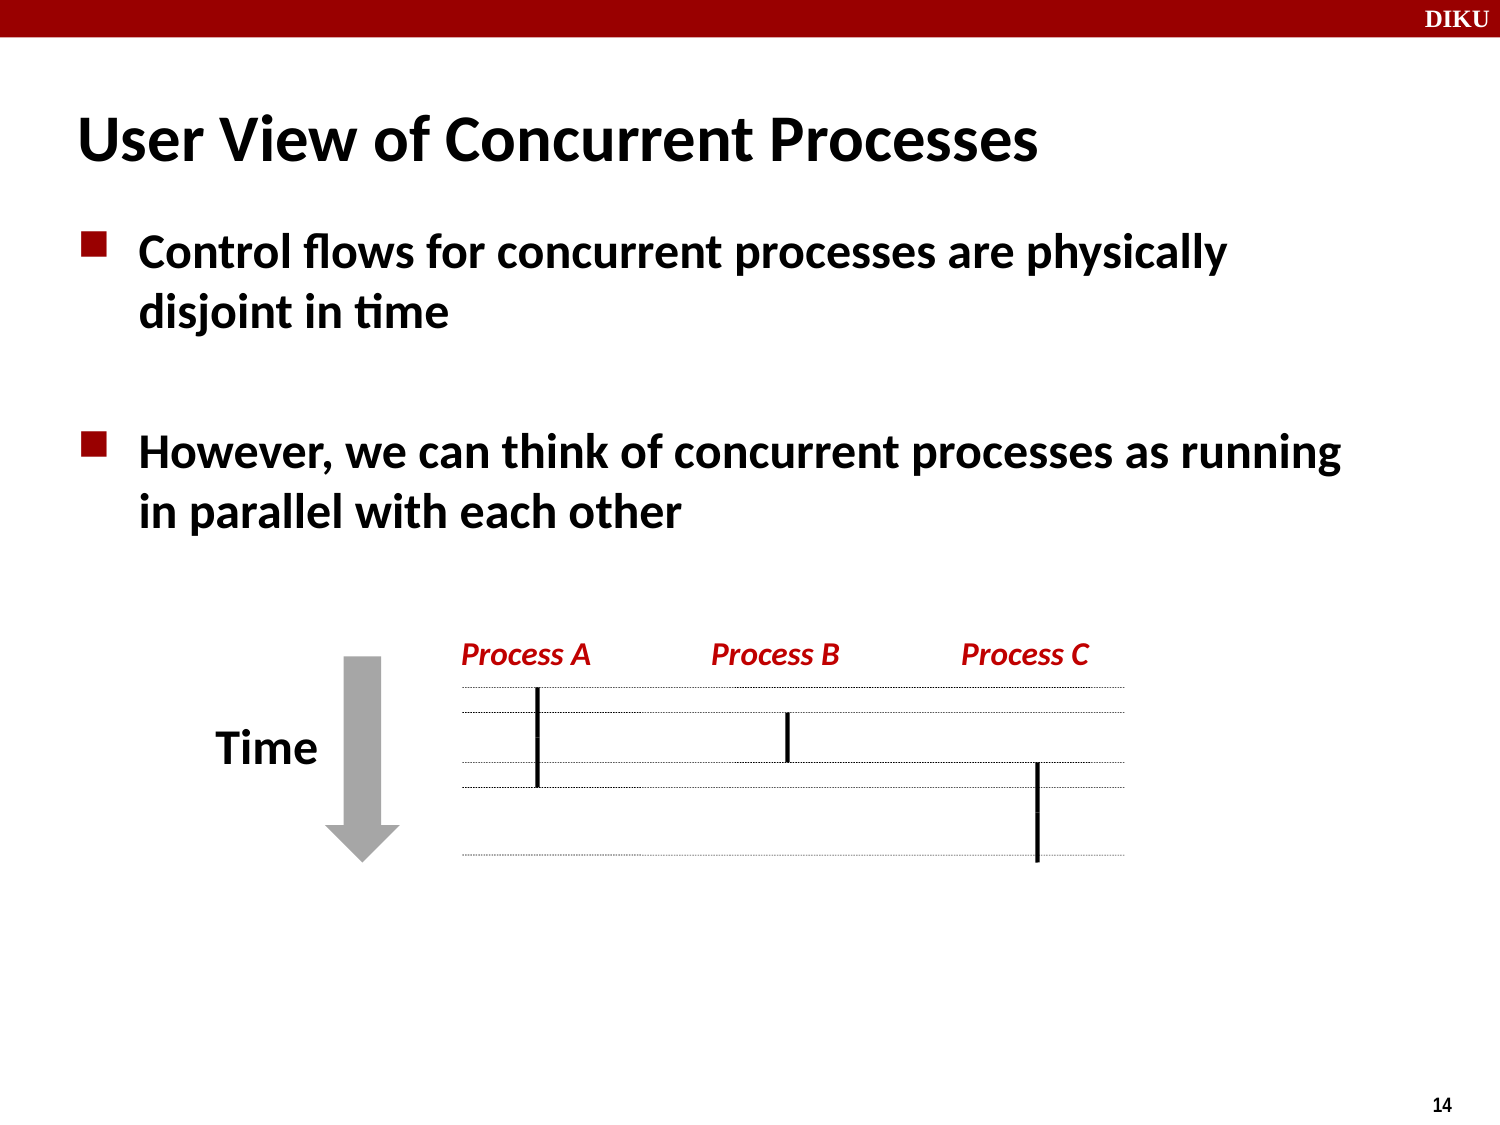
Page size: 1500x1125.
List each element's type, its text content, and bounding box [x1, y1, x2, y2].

text_box Process B [696, 624, 856, 680]
text_box Process A [446, 624, 607, 680]
list Control flows for concurrent processes are physically disjoint in time However, we can think of concurrent processes as running in parallel with each other [67, 210, 1363, 538]
text_box Process C [946, 624, 1104, 680]
text_box Time [200, 707, 334, 783]
title User View of Concurrent Processes [62, 87, 1450, 182]
text_box [324, 656, 400, 863]
